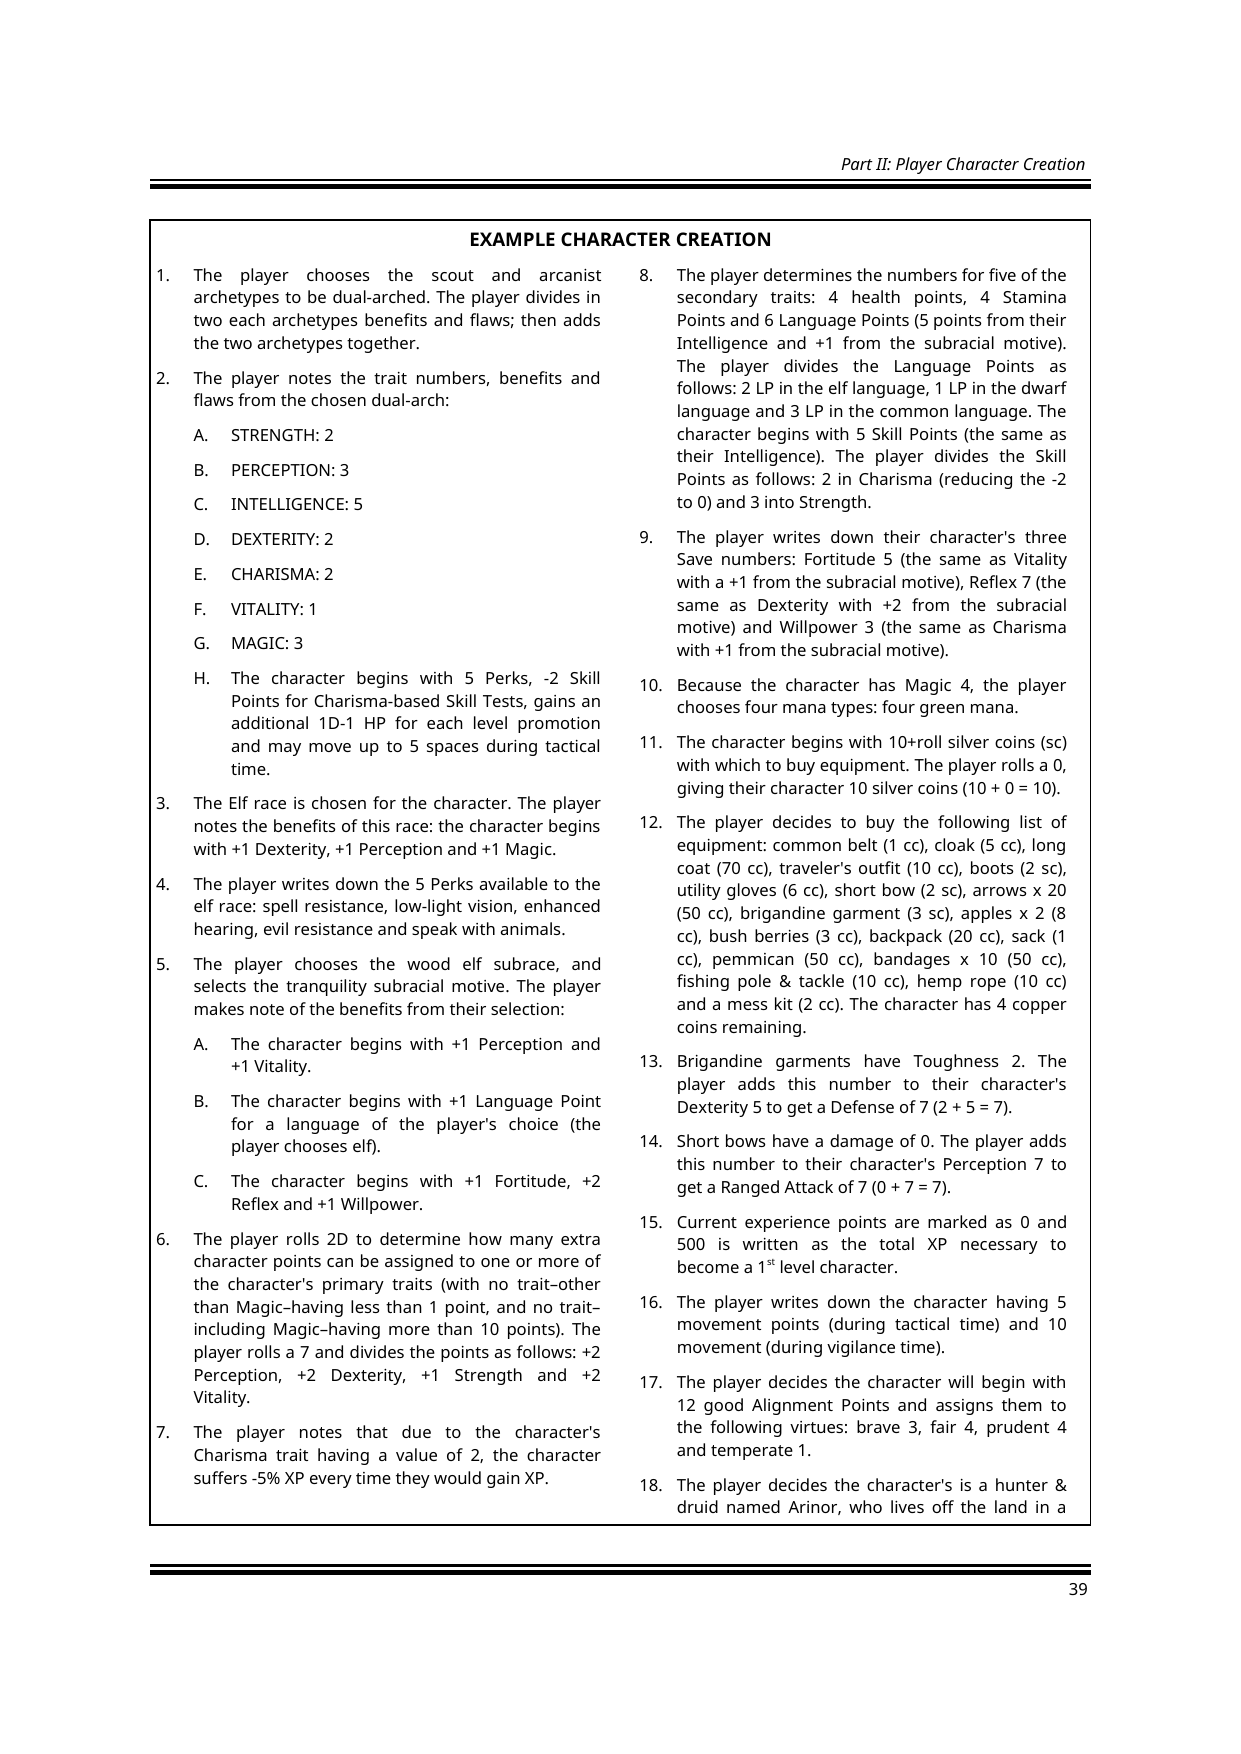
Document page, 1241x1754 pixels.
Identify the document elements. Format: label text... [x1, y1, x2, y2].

table_cell The player chooses the scout and arcanist archetypes to be dual-arched. The player divides in two each archetypes benefits and flaws; then adds the two archetypes together. The player notes the trait numbers, benefits and flaws from the chosen dual-arch: STRENGTH: 2 PERCEPTION: 3 INTELLIGENCE: 5 DEXTERITY: 2 CHARISMA: 2 VITALITY: 1 MAGIC: 3 The character begins with 5 Perks, -2 Skill Points for Charisma-based Skill Tests, gains an additional 1D-1 HP for each level promotion and may move up to 5 spaces during tactical time. The Elf race is chosen for the character. The player notes the benefits of this race: the character begins with +1 Dexterity, +1 Perception and +1 Magic. The player writes down the 5 Perks available to the elf race: spell resistance, low-light vision, enhanced hearing, evil resistance and speak with animals. The player chooses the wood elf subrace, and selects the tranquility subracial motive. The player makes note of the benefits from their selection: The character begins with +1 Perception and +1 Vitality. The character begins with +1 Language Point for a language of the player's choice (the player chooses elf). The character begins with +1 Fortitude, +2 Reflex and +1 Willpower. The player rolls 2D to determine how many extra character points can be assigned to one or more of the character's primary traits (with no trait–other than Magic–having less than 1 point, and no trait–including Magic–having more than 10 points). The player rolls a 7 and divides the points as follows: +2 Perception, +2 Dexterity, +1 Strength and +2 Vitality. The player notes that due to the character's Charisma trait having a value of 2, the character suffers -5% XP every time they would gain XP. [151, 258, 607, 1524]
table_cell [607, 258, 633, 1524]
table_cell The player determines the numbers for five of the secondary traits: 4 health points, 4 Stamina Points and 6 Language Points (5 points from their Intelligence and +1 from the subracial motive). The player divides the Language Points as follows: 2 LP in the elf language, 1 LP in the dwarf language and 3 LP in the common language. The character begins with 5 Skill Points (the same as their Intelligence). The player divides the Skill Points as follows: 2 in Charisma (reducing the -2 to 0) and 3 into Strength. The player writes down their character's three Save numbers: Fortitude 5 (the same as Vitality with a +1 from the subracial motive), Reflex 7 (the same as Dexterity with +2 from the subracial motive) and Willpower 3 (the same as Charisma with +1 from the subracial motive). Because the character has Magic 4, the player chooses four mana types: four green mana. The character begins with 10+roll silver coins (sc) with which to buy equipment. The player rolls a 0, giving their character 10 silver coins (10 + 0 = 10). The player decides to buy the following list of equipment: common belt (1 cc), cloak (5 cc), long coat (70 cc), traveler's outfit (10 cc), boots (2 sc), utility gloves (6 cc), short bow (2 sc), arrows x 20 (50 cc), brigandine garment (3 sc), apples x 2 (8 cc), bush berries (3 cc), backpack (20 cc), sack (1 cc), pemmican (50 cc), bandages x 10 (50 cc), fishing pole & tackle (10 cc), hemp rope (10 cc) and a mess kit (2 cc). The character has 4 copper coins remaining. Brigandine garments have Toughness 2. The player adds this number to their character's Dexterity 5 to get a Defense of 7 (2 + 5 = 7). Short bows have a damage of 0. The player adds this number to their character's Perception 7 to get a Ranged Attack of 7 (0 + 7 = 7). Current experience points are marked as 0 and 500 is written as the total XP necessary to become a 1st level character. The player writes down the character having 5 movement points (during tactical time) and 10 movement (during vigilance time). The player decides the character will begin with 12 good Alignment Points and assigns them to the following virtues: brave 3, fair 4, prudent 4 and temperate 1. The player decides the character's is a hunter & druid named Arinor, who lives off the land in a [633, 258, 1073, 1524]
table_header Example Character Creation [151, 221, 1090, 258]
table_cell [1073, 258, 1090, 1524]
